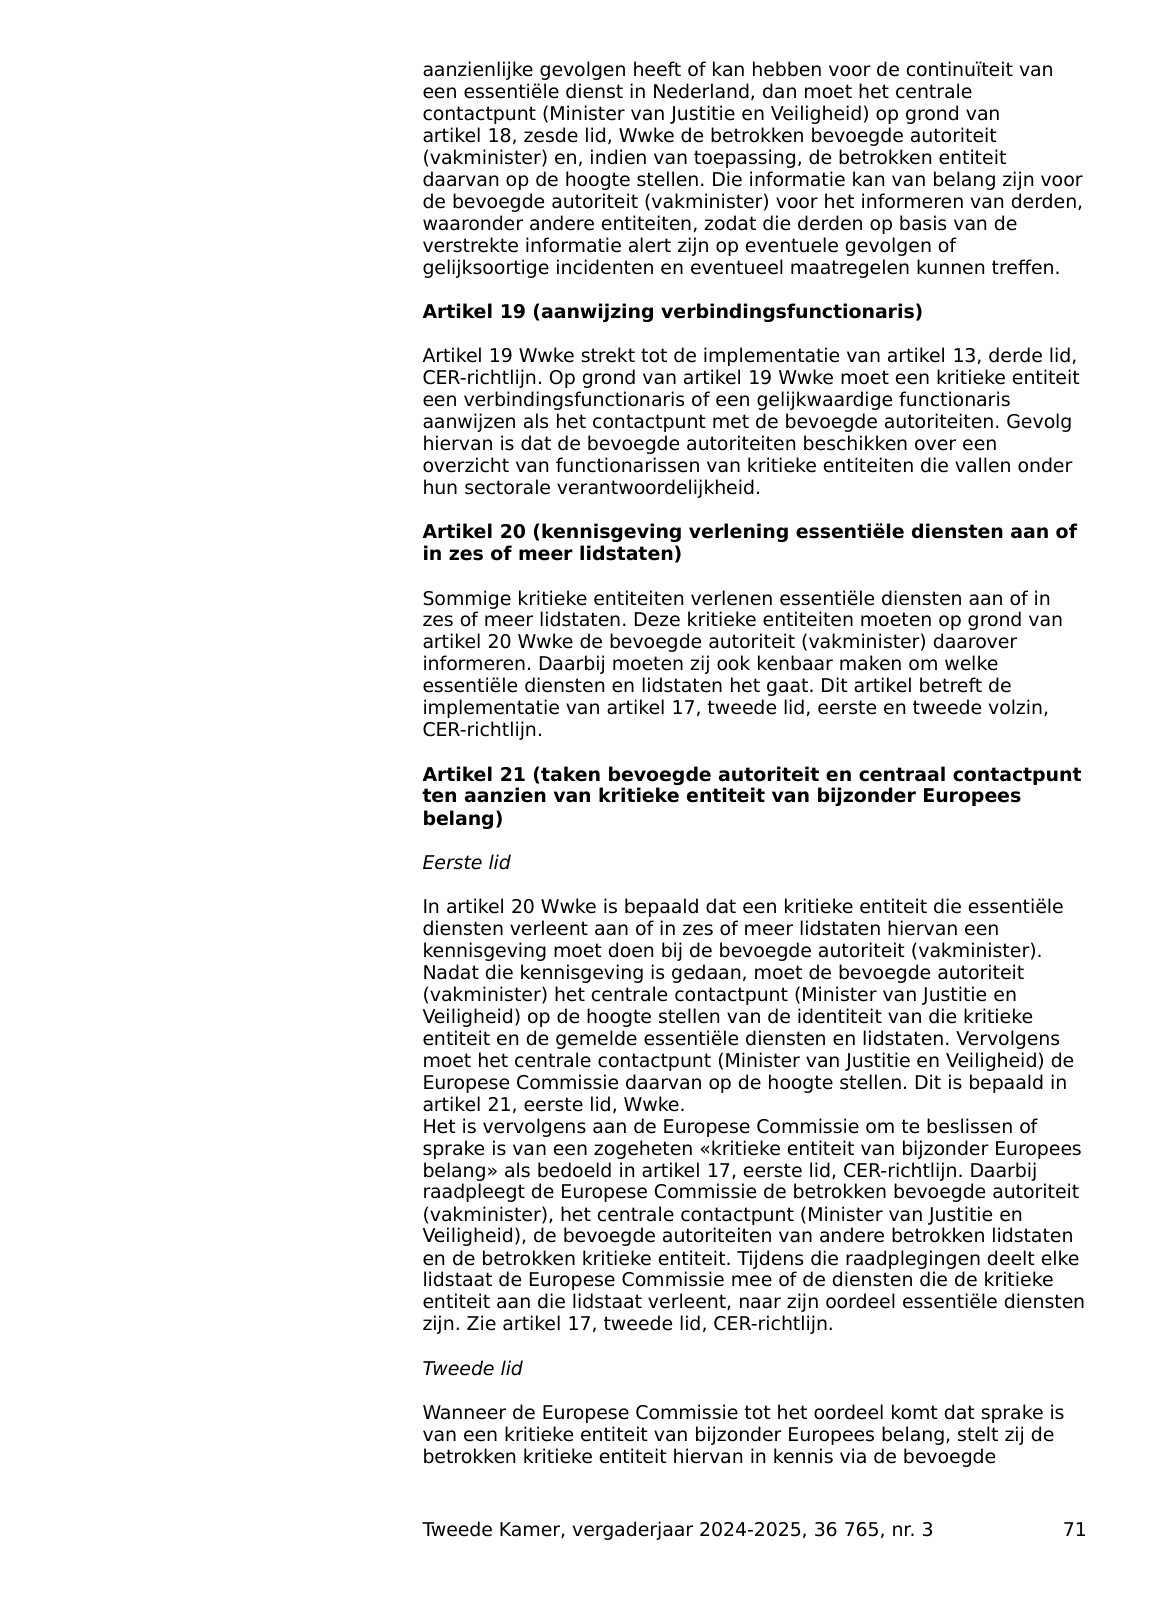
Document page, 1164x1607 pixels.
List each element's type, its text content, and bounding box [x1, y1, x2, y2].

text Artikel 19 Wwke strekt tot de implementatie van artikel 13, derde lid, CER-richtlijn. Op grond van artikel 19 Wwke moet een kritieke entiteit een verbindingsfunctionaris of een gelijkwaardige functionaris aanwijzen als het contactpunt met de bevoegde autoriteiten. Gevolg hiervan is dat de bevoegde autoriteiten beschikken over een overzicht van functionarissen van kritieke entiteiten die vallen onder hun sectorale verantwoordelijkheid. [422, 345, 1087, 499]
subtitle Artikel 21 (taken bevoegde autoriteit en centraal contactpunt ten aanzien van kritieke entiteit van bijzonder Europees belang) [422, 763, 1087, 829]
text Wanneer de Europese Commissie tot het oordeel komt dat sprake is van een kritieke entiteit van bijzonder Europees belang, stelt zij de betrokken kritieke entiteit hiervan in kennis via de bevoegde [422, 1402, 1087, 1468]
subtitle Artikel 20 (kennisgeving verlening essentiële diensten aan of in zes of meer lidstaten) [422, 521, 1087, 565]
text In artikel 20 Wwke is bepaald dat een kritieke entiteit die essentiële diensten verleent aan of in zes of meer lidstaten hiervan een kennisgeving moet doen bij de bevoegde autoriteit (vakminister). Nadat die kennisgeving is gedaan, moet de bevoegde autoriteit (vakminister) het centrale contactpunt (Minister van Justitie en Veiligheid) op de hoogte stellen van de identiteit van die kritieke entiteit en de gemelde essentiële diensten en lidstaten. Vervolgens moet het centrale contactpunt (Minister van Justitie en Veiligheid) de Europese Commissie daarvan op de hoogte stellen. Dit is bepaald in artikel 21, eerste lid, Wwke. [422, 896, 1087, 1116]
subtitle Tweede lid [422, 1357, 1087, 1379]
subtitle Artikel 19 (aanwijzing verbindingsfunctionaris) [422, 301, 1087, 323]
subtitle Eerste lid [422, 852, 1087, 873]
text Het is vervolgens aan de Europese Commissie om te beslissen of sprake is van een zogeheten «kritieke entiteit van bijzonder Europees belang» als bedoeld in artikel 17, eerste lid, CER-richtlijn. Daarbij raadpleegt de Europese Commissie de betrokken bevoegde autoriteit (vakminister), het centrale contactpunt (Minister van Justitie en Veiligheid), de bevoegde autoriteiten van andere betrokken lidstaten en de betrokken kritieke entiteit. Tijdens die raadplegingen deelt elke lidstaat de Europese Commissie mee of de diensten die de kritieke entiteit aan die lidstaat verleent, naar zijn oordeel essentiële diensten zijn. Zie artikel 17, tweede lid, CER-richtlijn. [422, 1116, 1087, 1335]
text Sommige kritieke entiteiten verlenen essentiële diensten aan of in zes of meer lidstaten. Deze kritieke entiteiten moeten op grond van artikel 20 Wwke de bevoegde autoriteit (vakminister) daarover informeren. Daarbij moeten zij ook kenbaar maken om welke essentiële diensten en lidstaten het gaat. Dit artikel betreft de implementatie van artikel 17, tweede lid, eerste en tweede volzin, CER-richtlijn. [422, 587, 1087, 741]
text aanzienlijke gevolgen heeft of kan hebben voor de continuïteit van een essentiële dienst in Nederland, dan moet het centrale contactpunt (Minister van Justitie en Veiligheid) op grond van artikel 18, zesde lid, Wwke de betrokken bevoegde autoriteit (vakminister) en, indien van toepassing, de betrokken entiteit daarvan op de hoogte stellen. Die informatie kan van belang zijn voor de bevoegde autoriteit (vakminister) voor het informeren van derden, waaronder andere entiteiten, zodat die derden op basis van de verstrekte informatie alert zijn op eventuele gevolgen of gelijksoortige incidenten en eventueel maatregelen kunnen treffen. [422, 59, 1087, 279]
